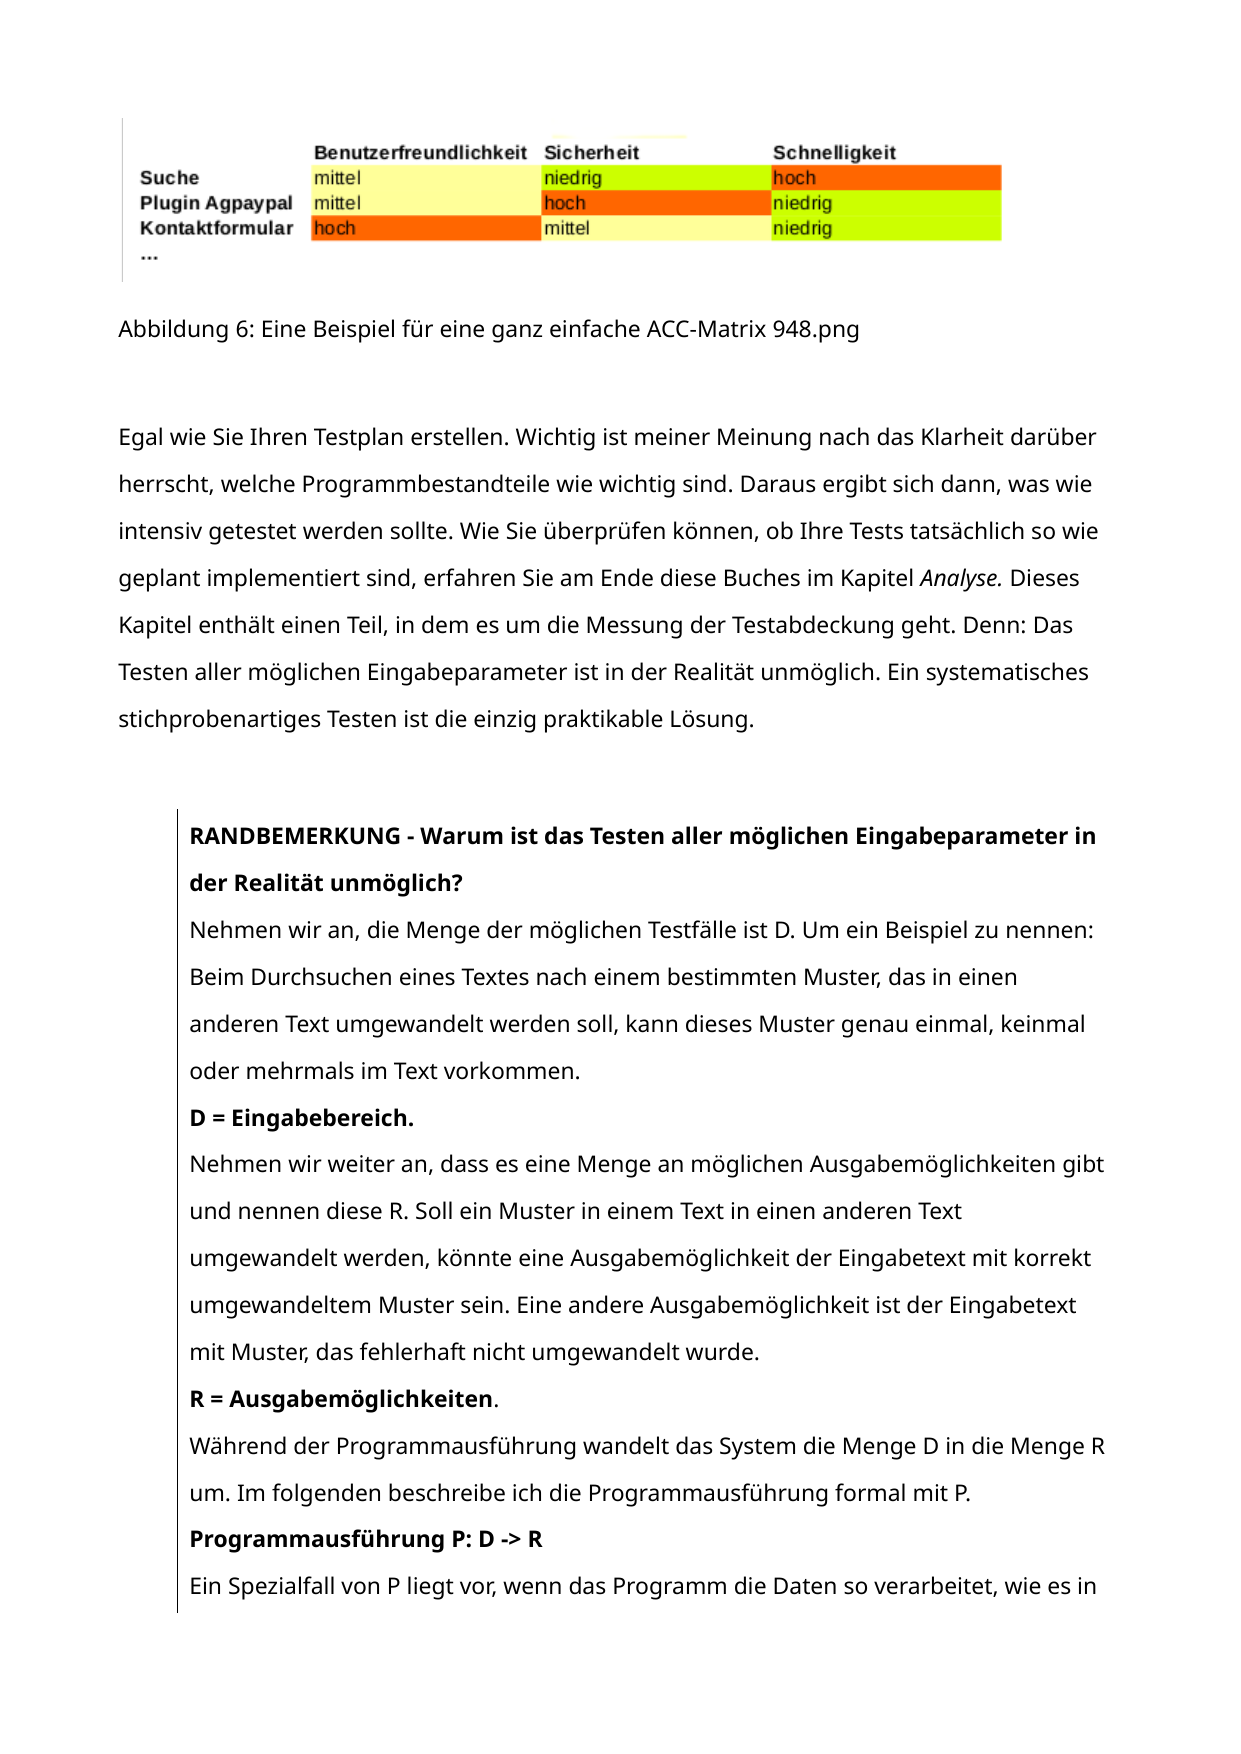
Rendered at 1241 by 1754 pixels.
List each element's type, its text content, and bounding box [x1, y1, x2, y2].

text Egal wie Sie Ihren Testplan erstellen. Wichtig ist meiner Meinung nach das Klarheit darüber herrscht, welche Programmbestandteile wie wichtig sind. Daraus ergibt sich dann, was wie intensiv getestet werden sollte. Wie Sie überprüfen können, ob Ihre Tests tatsächlich so wie geplant implementiert sind, erfahren Sie am Ende diese Buches im Kapitel Analyse. Dieses Kapitel enthält einen Teil, in dem es um die Messung der Testabdeckung geht. Denn: Das Testen aller möglichen Eingabeparameter ist in der Realität unmöglich. Ein systematisches stichprobenartiges Testen ist die einzig praktikable Lösung. [118, 421, 1122, 734]
text RANDBEMERKUNG - Warum ist das Testen aller möglichen Eingabeparameter in der Realität unmöglich? Nehmen wir an, die Menge der möglichen Testfälle ist D. Um ein Beispiel zu nennen: Beim Durchsuchen eines Textes nach einem bestimmten Muster, das in einen anderen Text umgewandelt werden soll, kann dieses Muster genau einmal, keinmal oder mehrmals im Text vorkommen. D = Eingabebereich. Nehmen wir weiter an, dass es eine Menge an möglichen Ausgabemöglichkeiten gibt und nennen diese R. Soll ein Muster in einem Text in einen anderen Text umgewandelt werden, könnte eine Ausgabemöglichkeit der Eingabetext mit korrekt umgewandeltem Muster sein. Eine andere Ausgabemöglichkeit ist der Eingabetext mit Muster, das fehlerhaft nicht umgewandelt wurde. R = Ausgabemöglichkeiten. Während der Programmausführung wandelt das System die Menge D in die Menge R um. Im folgenden beschreibe ich die Programmausführung formal mit P. Programmausführung P: D -> R Ein Spezialfall von P liegt vor, wenn das Programm die Daten so verarbeitet, wie es in [177, 808, 1122, 1613]
picture [118, 118, 1123, 282]
text Abbildung 6: Eine Beispiel für eine ganz einfache ACC-Matrix 948.png [118, 282, 1122, 344]
